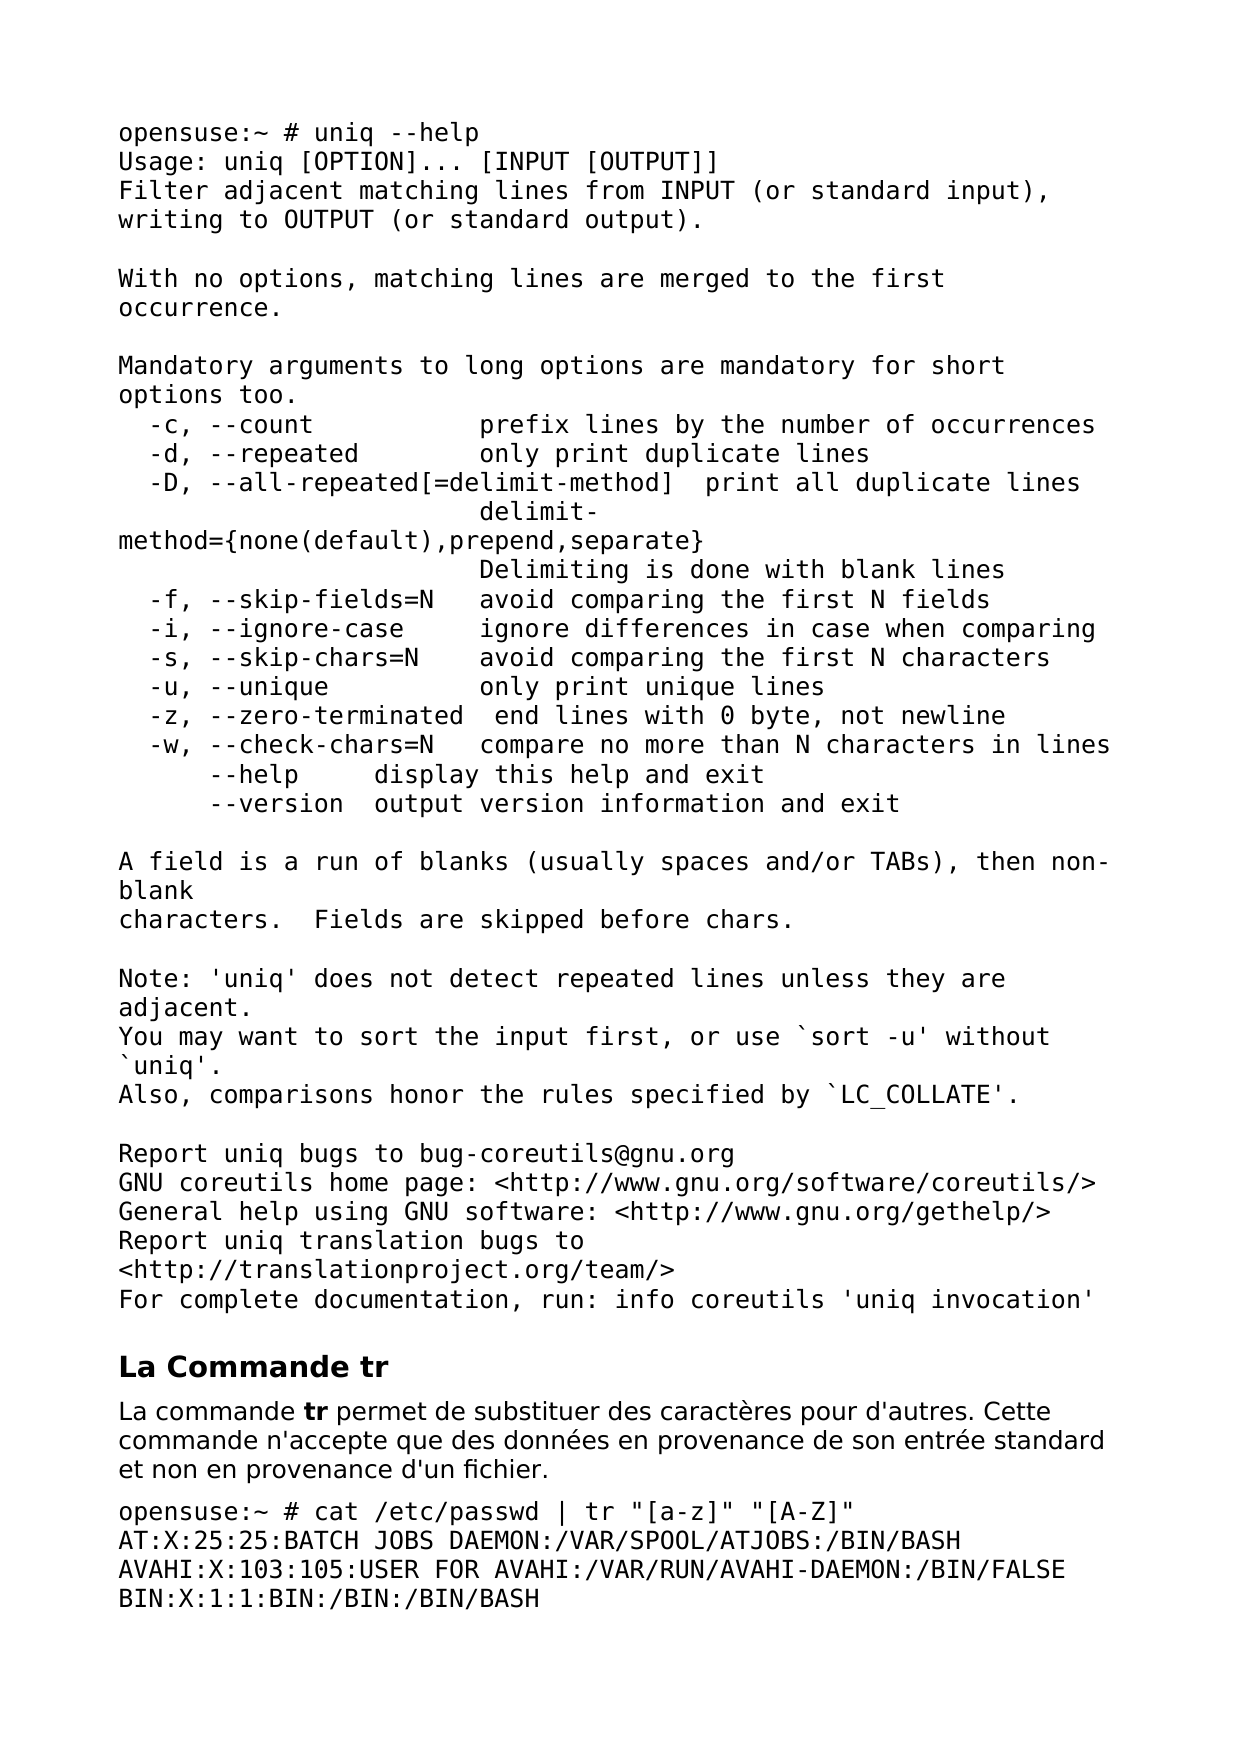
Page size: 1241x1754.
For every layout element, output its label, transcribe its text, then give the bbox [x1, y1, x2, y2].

text La commande tr permet de substituer des caractères pour d'autres. Cette commande n'accepte que des données en provenance de son entrée standard et non en provenance d'un fichier. [118, 1397, 1122, 1485]
subtitle La Commande tr [118, 1351, 1122, 1385]
text opensuse:~ # uniq --help Usage: uniq [OPTION]... [INPUT [OUTPUT]] Filter adjacent matching lines from INPUT (or standard input), writing to OUTPUT (or standard output). With no options, matching lines are merged to the first occurrence. Mandatory arguments to long options are mandatory for short options too. -c, --count prefix lines by the number of occurrences -d, --repeated only print duplicate lines -D, --all-repeated[=delimit-method] print all duplicate lines delimit-method={none(default),prepend,separate} Delimiting is done with blank lines -f, --skip-fields=N avoid comparing the first N fields -i, --ignore-case ignore differences in case when comparing -s, --skip-chars=N avoid comparing the first N characters -u, --unique only print unique lines -z, --zero-terminated end lines with 0 byte, not newline -w, --check-chars=N compare no more than N characters in lines --help display this help and exit --version output version information and exit A field is a run of blanks (usually spaces and/or TABs), then non-blank characters. Fields are skipped before chars. Note: 'uniq' does not detect repeated lines unless they are adjacent. You may want to sort the input first, or use `sort -u' without `uniq'. Also, comparisons honor the rules specified by `LC_COLLATE'. Report uniq bugs to bug-coreutils@gnu.org GNU coreutils home page: <http://www.gnu.org/software/coreutils/> General help using GNU software: <http://www.gnu.org/gethelp/> Report uniq translation bugs to <http://translationproject.org/team/> For complete documentation, run: info coreutils 'uniq invocation' [118, 118, 1122, 1314]
text opensuse:~ # cat /etc/passwd | tr "[a-z]" "[A-Z]" AT:X:25:25:BATCH JOBS DAEMON:/VAR/SPOOL/ATJOBS:/BIN/BASH AVAHI:X:103:105:USER FOR AVAHI:/VAR/RUN/AVAHI-DAEMON:/BIN/FALSE BIN:X:1:1:BIN:/BIN:/BIN/BASH [118, 1497, 1122, 1614]
